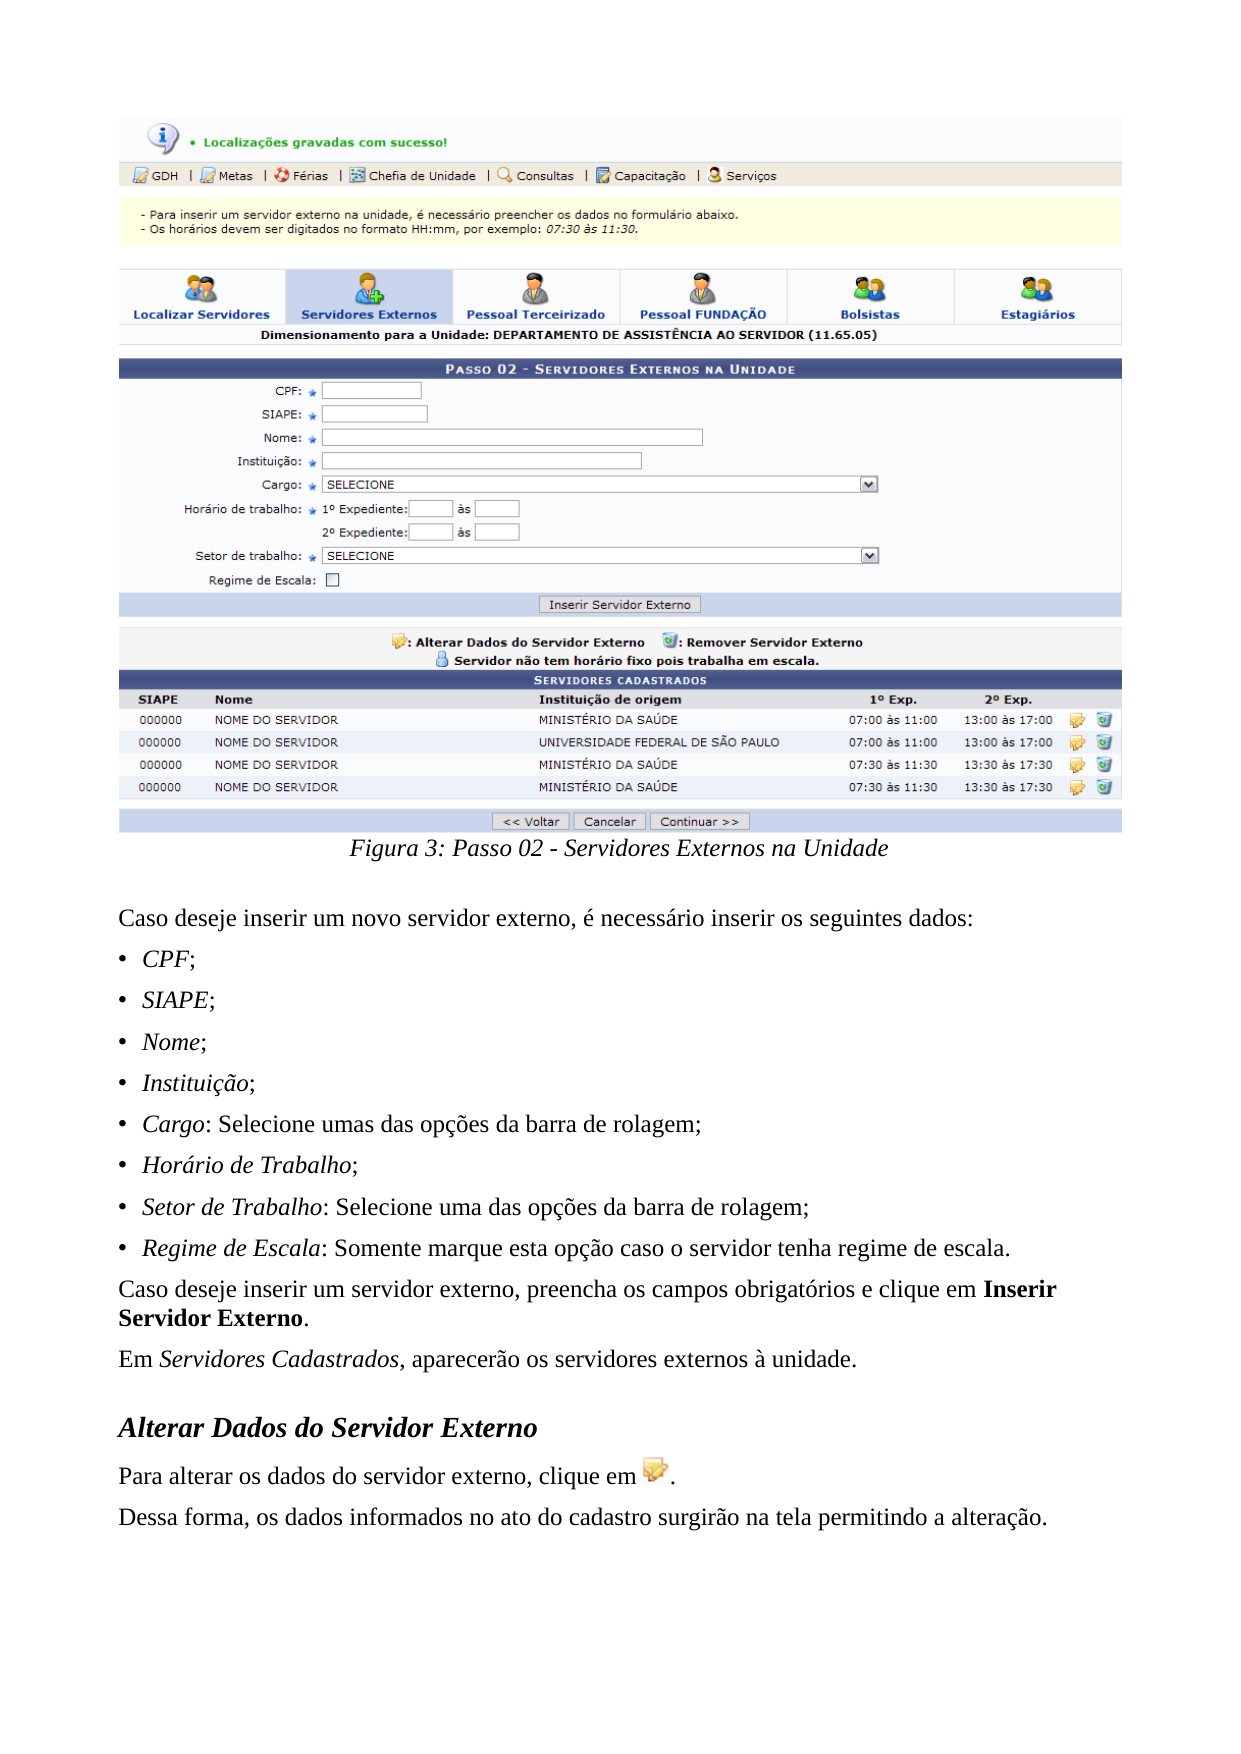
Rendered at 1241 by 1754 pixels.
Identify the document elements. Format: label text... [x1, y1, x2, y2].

list Nome; [118, 1027, 1122, 1055]
list CPF; [118, 944, 1122, 973]
picture [118, 118, 1123, 833]
list Instituição; [118, 1068, 1122, 1097]
list Regime de Escala: Somente marque esta opção caso o servidor tenha regime de escala. [118, 1233, 1122, 1262]
list SIAPE; [118, 985, 1122, 1014]
list Cargo: Selecione umas das opções da barra de rolagem; [118, 1109, 1122, 1138]
list Setor de Trabalho: Selecione uma das opções da barra de rolagem; [118, 1192, 1122, 1220]
text Caso deseje inserir um servidor externo, preencha os campos obrigatórios e clique em Inserir Servidor Externo. [118, 1274, 1122, 1332]
text Em Servidores Cadastrados, aparecerão os servidores externos à unidade. [118, 1344, 1122, 1373]
picture [642, 1456, 670, 1485]
text Figura 3: Passo 02 - Servidores Externos na Unidade [118, 833, 1122, 862]
text Dessa forma, os dados informados no ato do cadastro surgirão na tela permitindo a alteração. [118, 1502, 1122, 1531]
subtitle Alterar Dados do Servidor Externo [118, 1410, 1122, 1444]
list Horário de Trabalho; [118, 1150, 1122, 1179]
text Para alterar os dados do servidor externo, clique em . [118, 1456, 1122, 1490]
text Caso deseje inserir um novo servidor externo, é necessário inserir os seguintes dados: [118, 903, 1122, 932]
